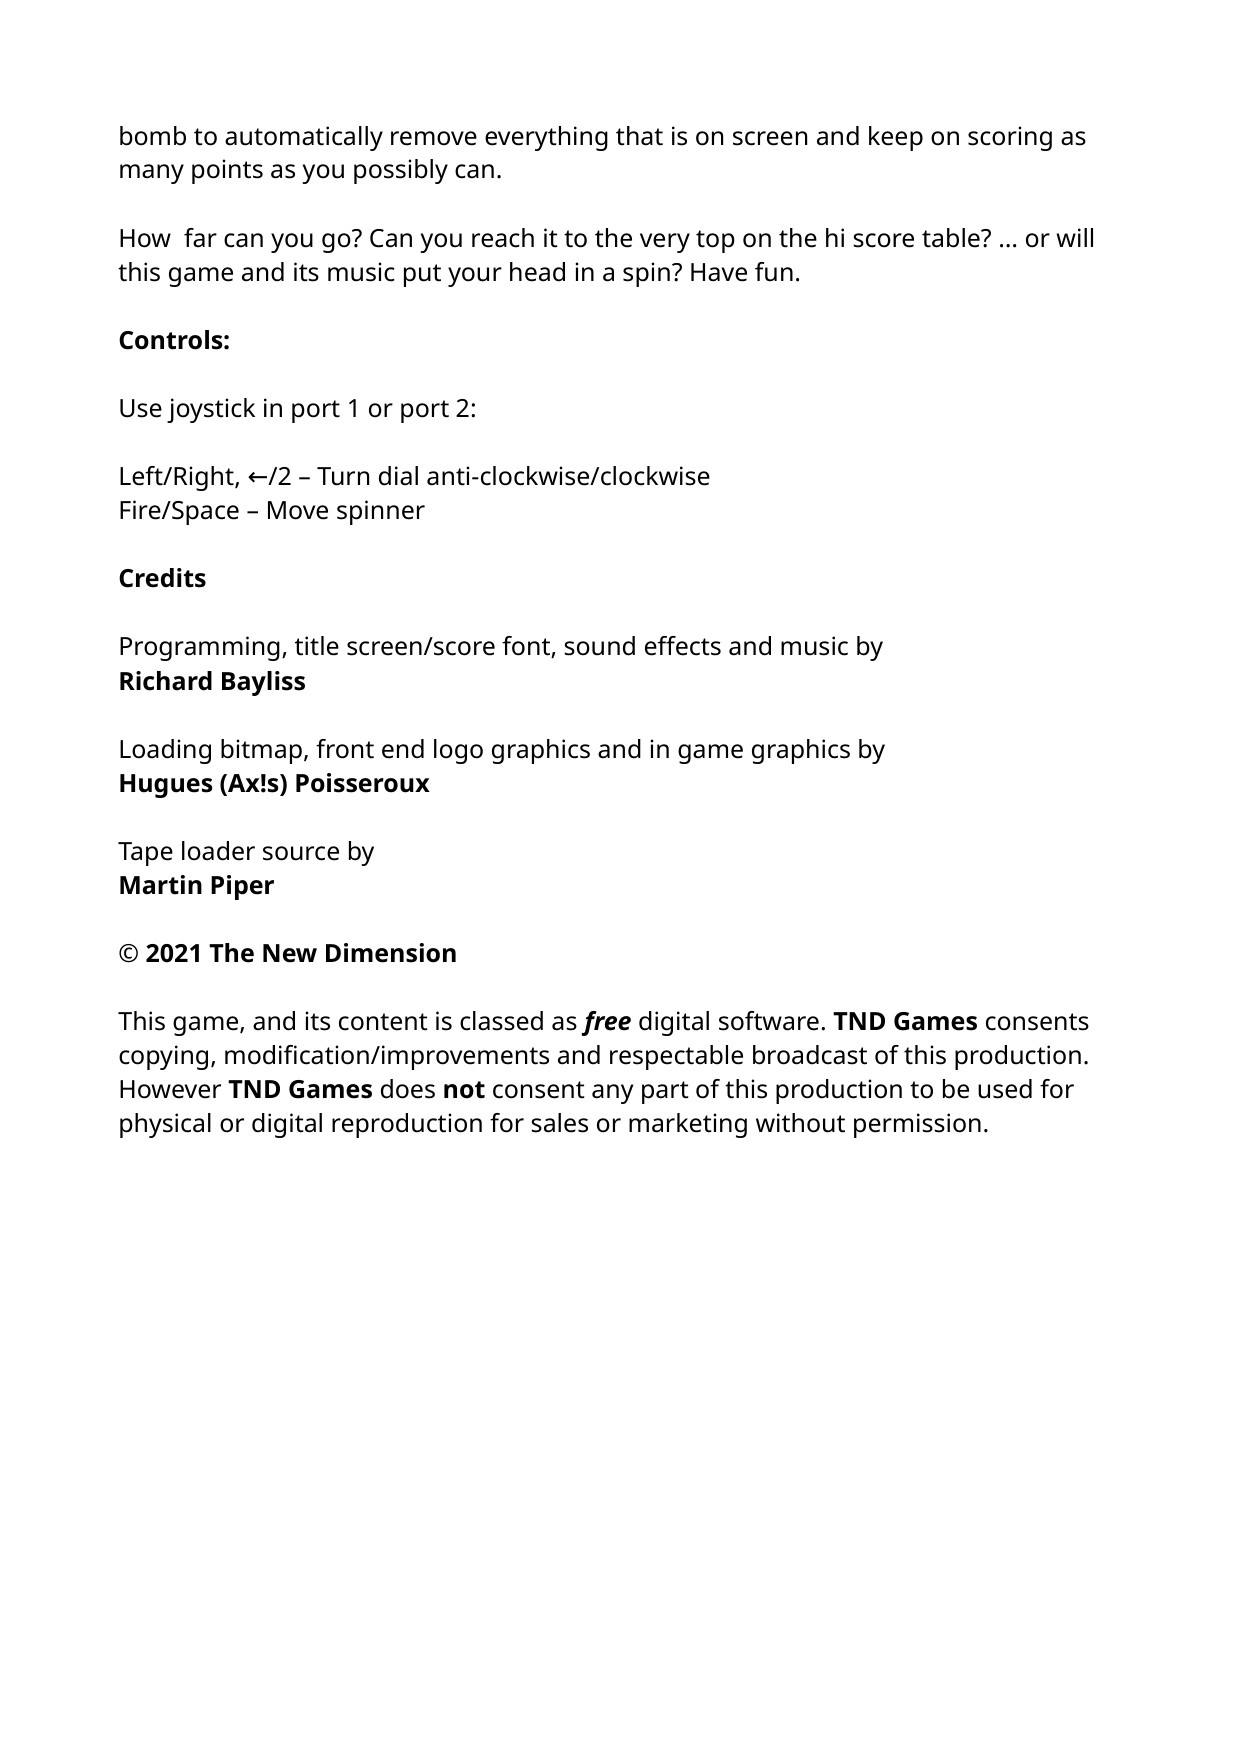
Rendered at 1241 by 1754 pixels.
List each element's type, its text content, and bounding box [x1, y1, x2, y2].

text © 2021 The New Dimension [118, 936, 1122, 970]
text bomb to automatically remove everything that is on screen and keep on scoring as many points as you possibly can. [118, 118, 1122, 186]
text This game, and its content is classed as free digital software. TND Games consents copying, modification/improvements and respectable broadcast of this production. However TND Games does not consent any part of this production to be used for physical or digital reproduction for sales or marketing without permission. [118, 1004, 1122, 1140]
text Controls: Use joystick in port 1 or port 2: Left/Right, ←/2 – Turn dial anti-clockwise/clockwise Fire/Space – Move spinner [118, 322, 1122, 561]
text Credits Programming, title screen/score font, sound effects and music by Richard Bayliss Loading bitmap, front end logo graphics and in game graphics by Hugues (Ax!s) Poisseroux Tape loader source by Martin Piper [118, 561, 1122, 936]
text How far can you go? Can you reach it to the very top on the hi score table? … or will this game and its music put your head in a spin? Have fun. [118, 220, 1122, 288]
